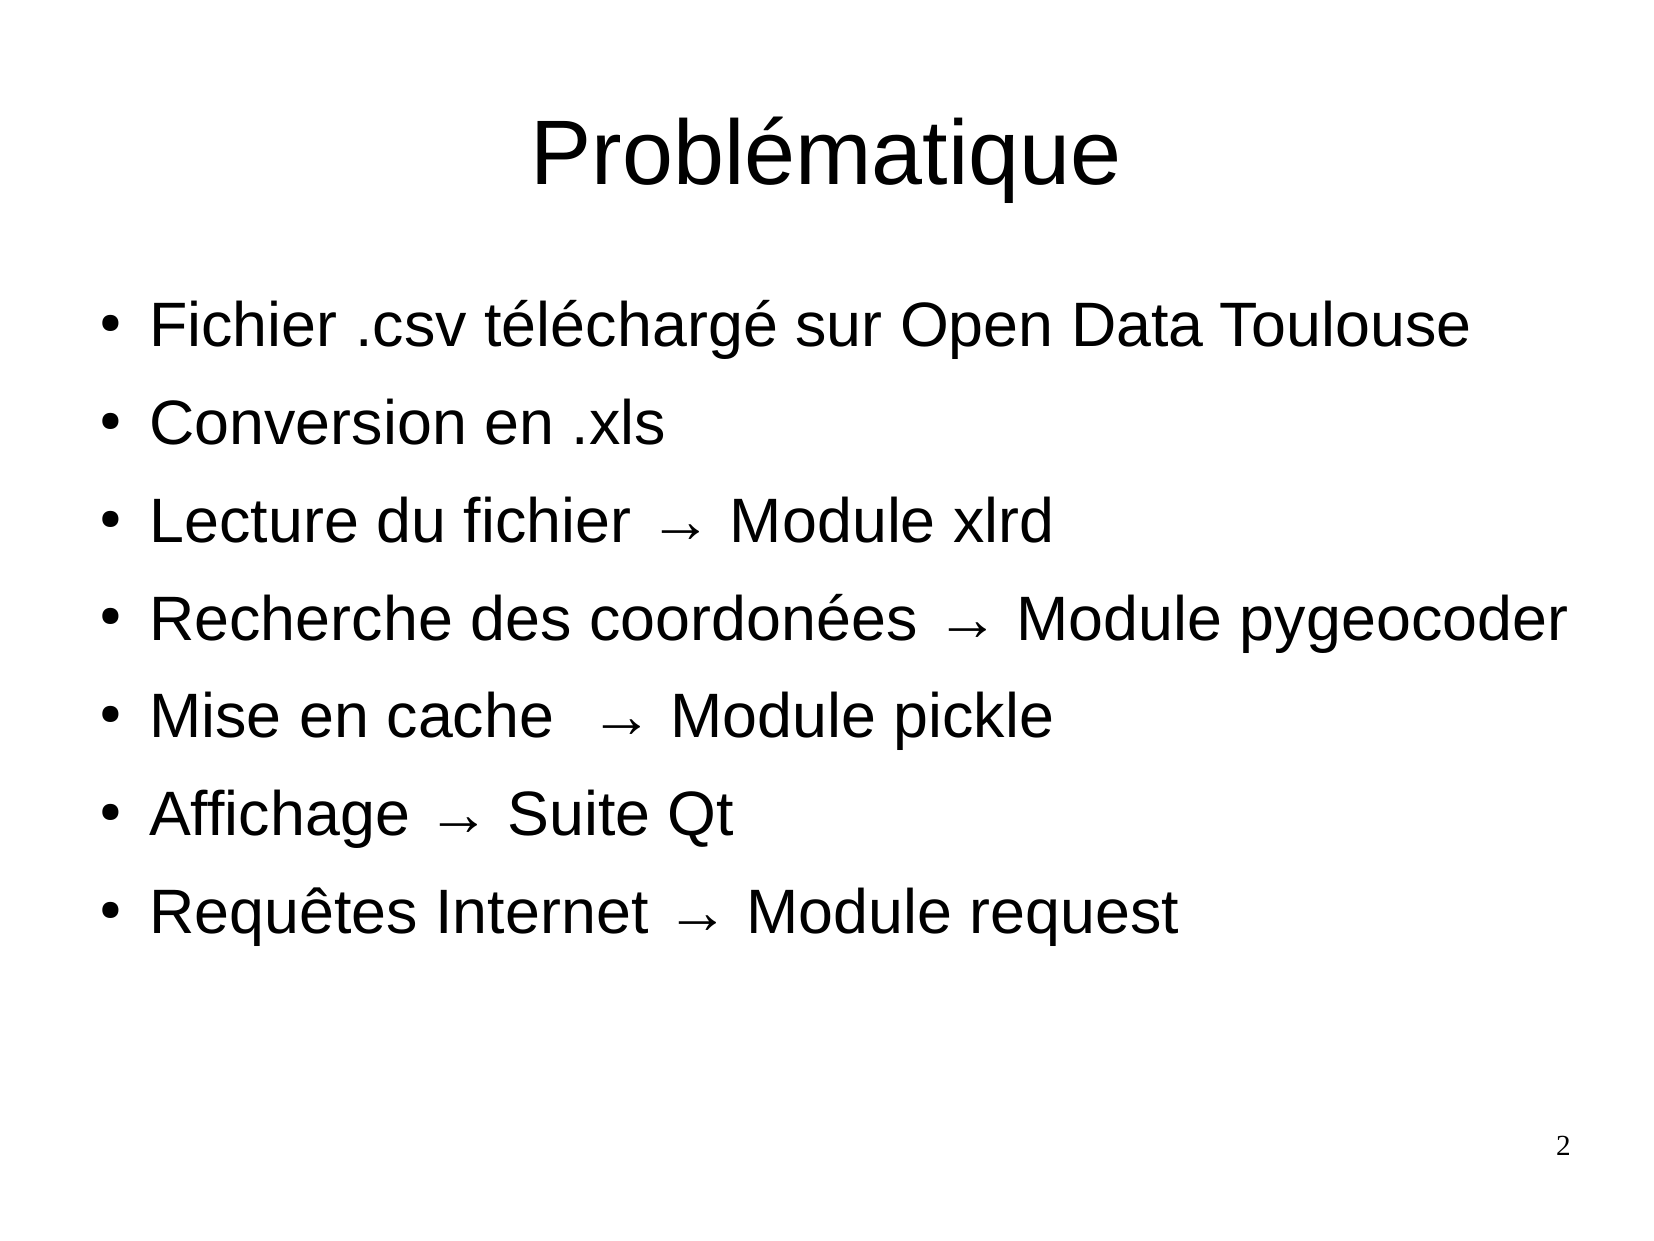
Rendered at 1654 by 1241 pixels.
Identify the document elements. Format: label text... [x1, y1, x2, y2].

title Problématique [82, 49, 1571, 257]
list Fichier .csv téléchargé sur Open Data Toulouse Conversion en .xls Lecture du fichier → Module xlrd Recherche des coordonées → Module pygeocoder Mise en cache → Module pickle Affichage → Suite Qt Requêtes Internet → Module request [82, 290, 1571, 1010]
